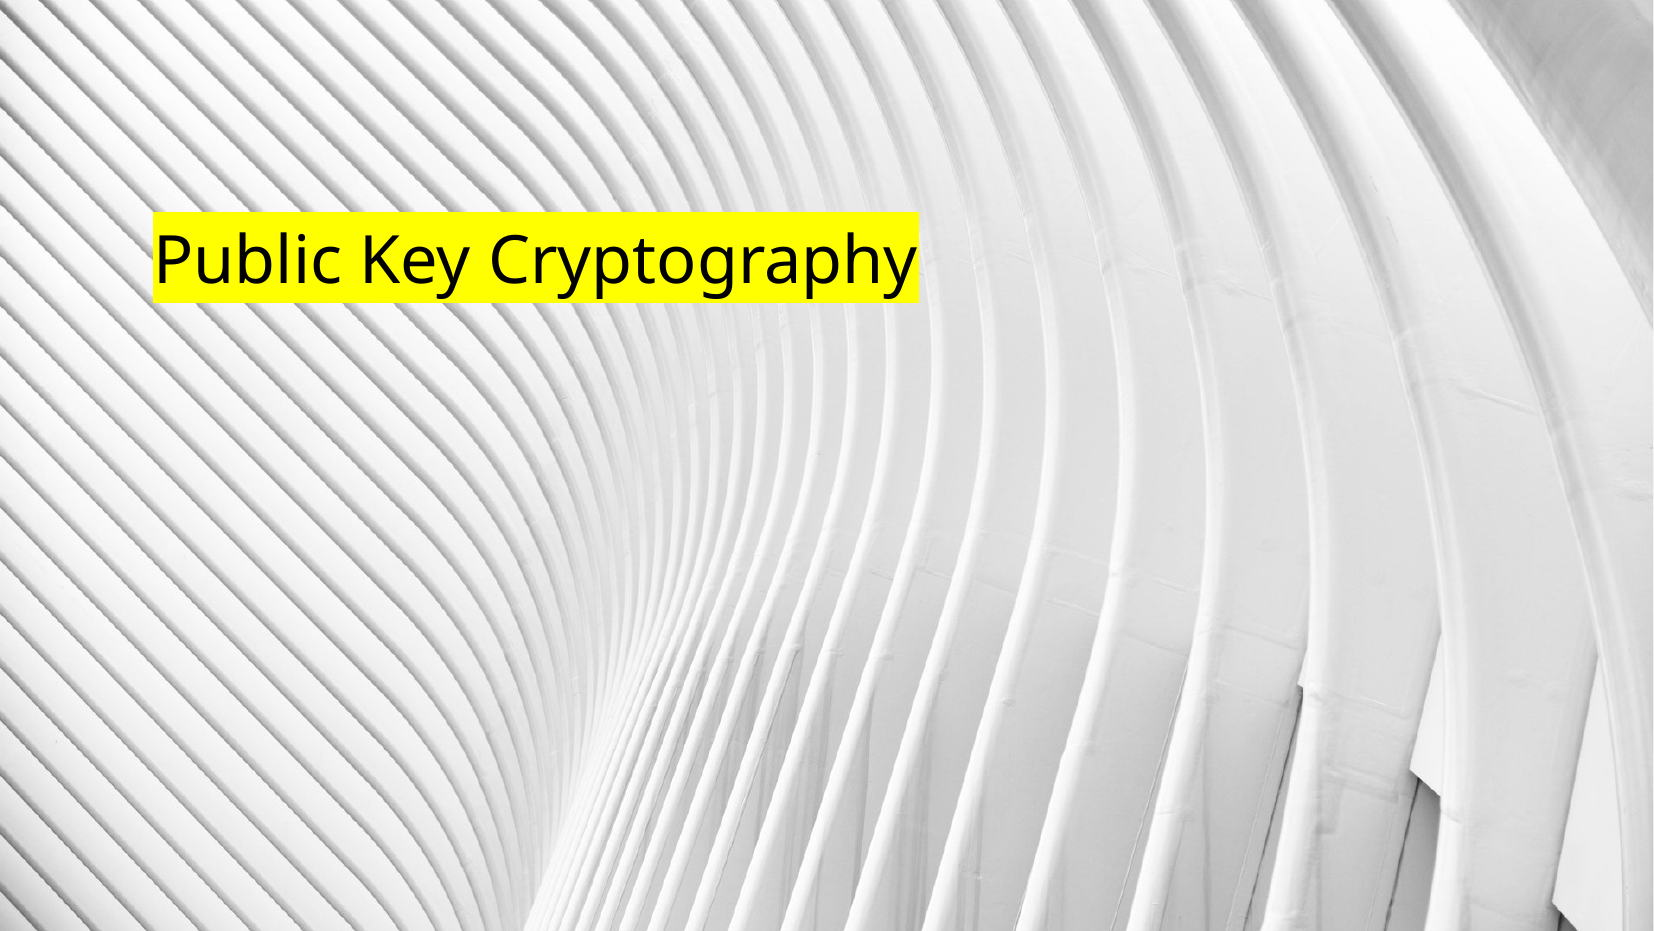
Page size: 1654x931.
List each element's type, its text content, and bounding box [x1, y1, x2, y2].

picture [0, 0, 1654, 931]
list Public Key Cryptography [82, 217, 1571, 839]
